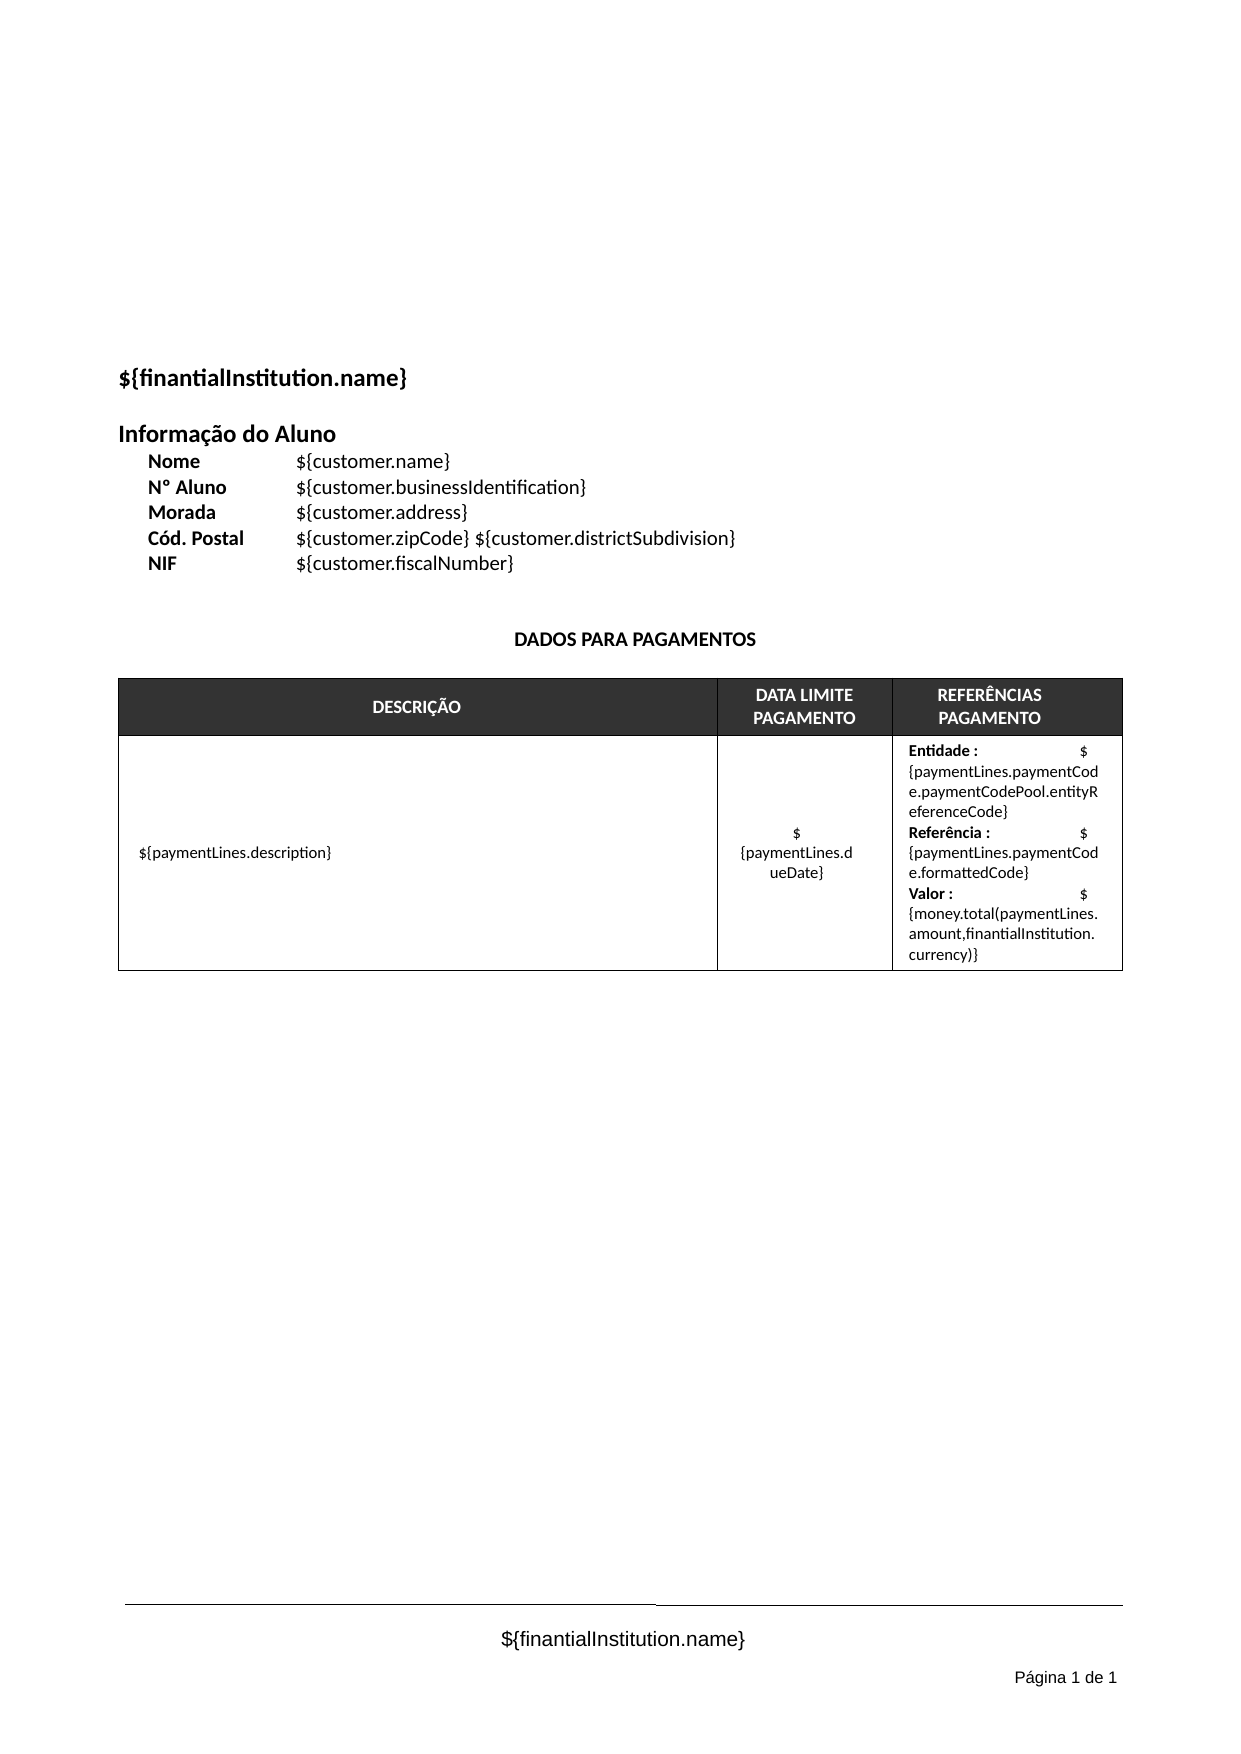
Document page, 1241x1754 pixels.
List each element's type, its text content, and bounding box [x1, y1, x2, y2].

table_header REFERÊNCIAS PAGAMENTO [893, 679, 1122, 735]
text ${finantialInstitution.name} [118, 362, 1122, 393]
text NIF ${customer.fiscalNumber} [148, 550, 1122, 576]
text Cód. Postal ${customer.zipCode} ${customer.districtSubdivision} [148, 525, 1122, 550]
text Nº Aluno ${customer.businessIdentification} [148, 474, 1122, 499]
table_header DATA LIMITE PAGAMENTO [718, 679, 892, 735]
text DADOS PARA PAGAMENTOS [148, 627, 1122, 652]
text Informação do Aluno [118, 418, 1122, 449]
text Morada ${customer.address} [148, 499, 1122, 525]
text Nome ${customer.name} [148, 449, 1122, 474]
table_cell ${paymentLines.dueDate} [718, 736, 892, 970]
table_header DESCRIÇÃO [119, 679, 717, 735]
table_cell ${paymentLines.description} [119, 736, 717, 970]
table_cell Entidade : ${paymentLines.paymentCode.paymentCodePool.entityReferenceCode} Referência : ${paymentLines.paymentCode.formattedCode} Valor : ${money.total(paymentLines.amount,finantialInstitution.currency)} [893, 736, 1122, 970]
